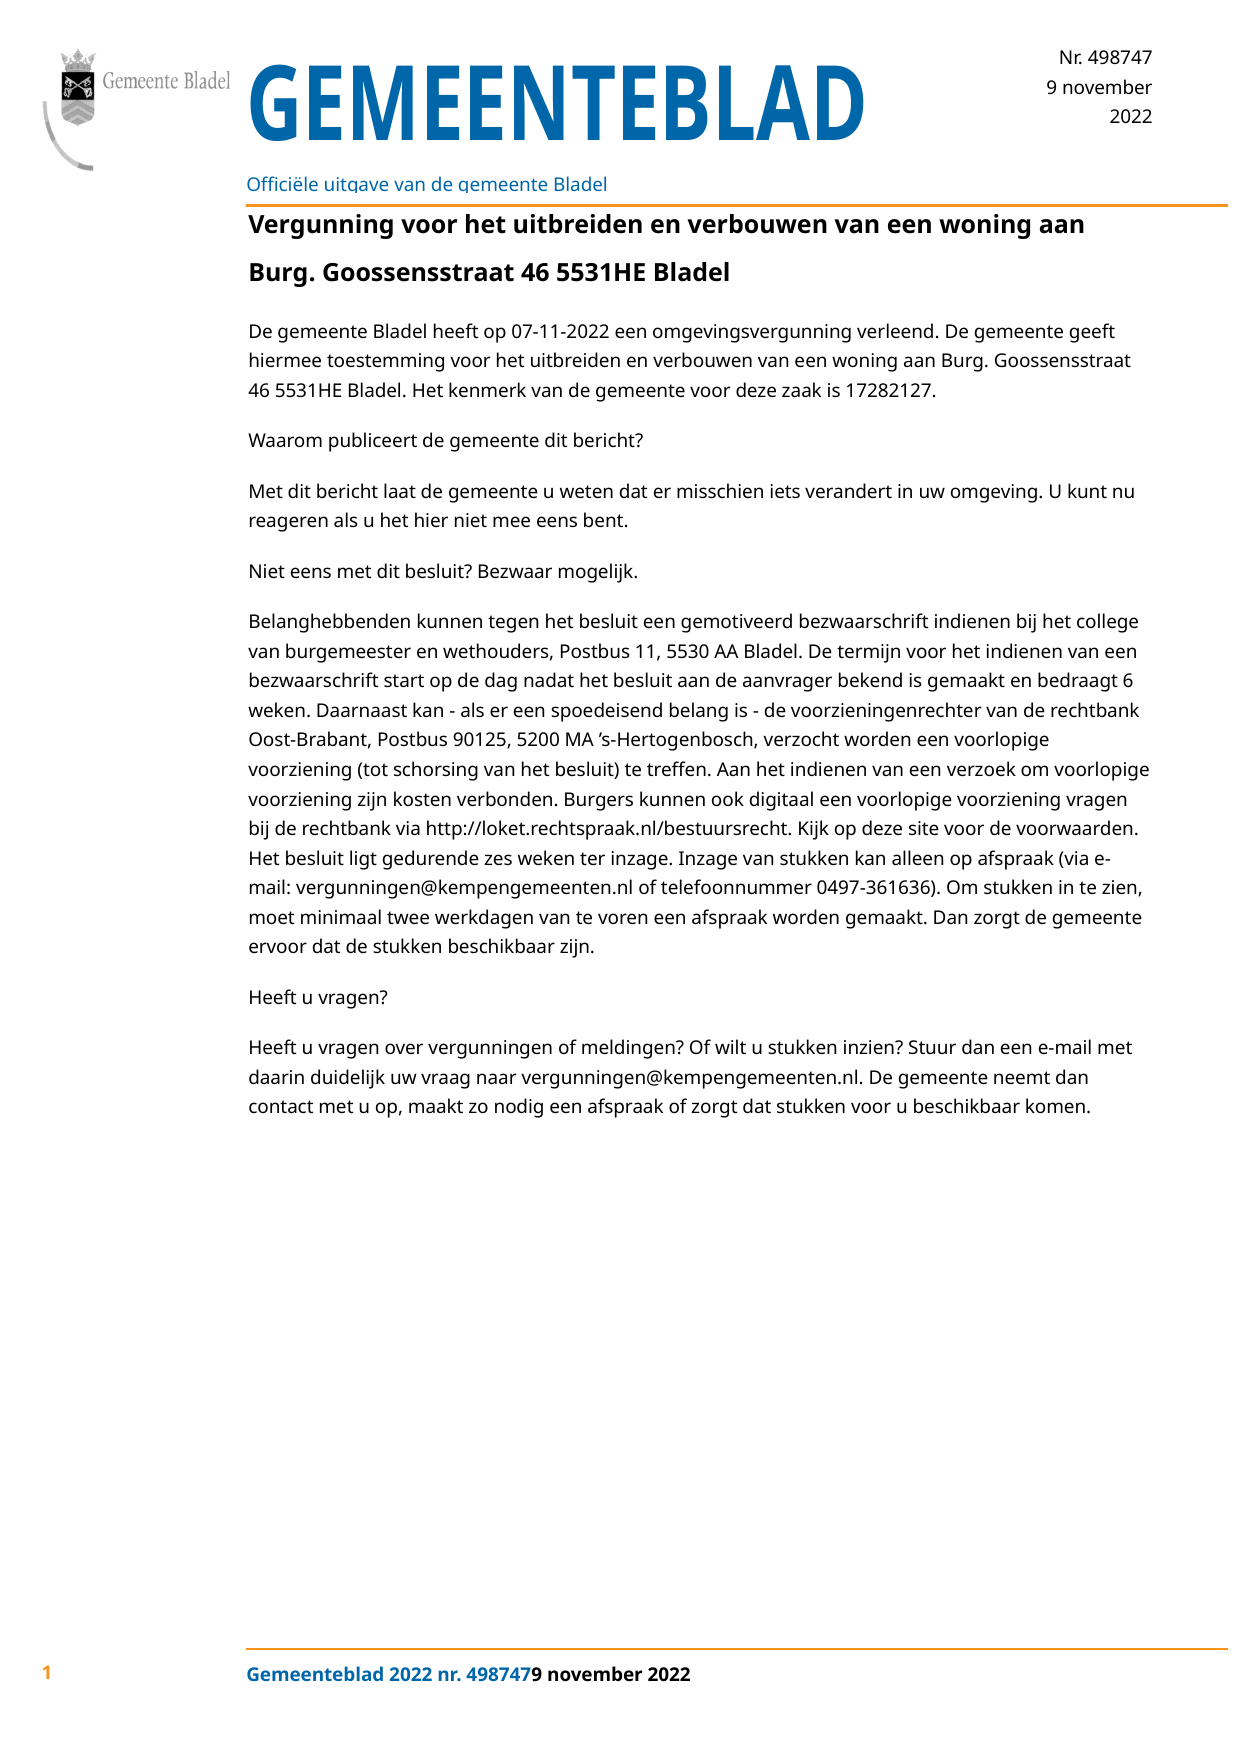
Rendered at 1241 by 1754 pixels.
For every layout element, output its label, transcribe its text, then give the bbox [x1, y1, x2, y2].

text De gemeente Bladel heeft op 07-11-2022 een omgevingsvergunning verleend. De gemeente geeft hiermee toestemming voor het uitbreiden en verbouwen van een woning aan Burg. Goossensstraat 46 5531HE Bladel. Het kenmerk van de gemeente voor deze zaak is 17282127. [248, 318, 1152, 403]
text Vergunning voor het uitbreiden en verbouwen van een woning aan Burg. Goossensstraat 46 5531HE Bladel [248, 207, 1152, 288]
text Belanghebbenden kunnen tegen het besluit een gemotiveerd bezwaarschrift indienen bij het college van burgemeester en wethouders, Postbus 11, 5530 AA Bladel. De termijn voor het indienen van een bezwaarschrift start op de dag nadat het besluit aan de aanvrager bekend is gemaakt en bedraagt 6 weken. Daarnaast kan - als er een spoedeisend belang is - de voorzieningenrechter van de rechtbank Oost-Brabant, Postbus 90125, 5200 MA ’s-Hertogenbosch, verzocht worden een voorlopige voorziening (tot schorsing van het besluit) te treffen. Aan het indienen van een verzoek om voorlopige voorziening zijn kosten verbonden. Burgers kunnen ook digitaal een voorlopige voorziening vragen bij de rechtbank via http://loket.rechtspraak.nl/bestuursrecht. Kijk op deze site voor de voorwaarden. Het besluit ligt gedurende zes weken ter inzage. Inzage van stukken kan alleen op afspraak (via e-mail: vergunningen@kempengemeenten.nl of telefoonnummer 0497-361636). Om stukken in te zien, moet minimaal twee werkdagen van te voren een afspraak worden gemaakt. Dan zorgt de gemeente ervoor dat de stukken beschikbaar zijn. [248, 608, 1152, 959]
picture [41, 47, 231, 172]
text Met dit bericht laat de gemeente u weten dat er misschien iets verandert in uw omgeving. U kunt nu reageren als u het hier niet mee eens bent. [248, 478, 1152, 533]
text Waarom publiceert de gemeente dit bericht? [248, 427, 1152, 453]
text Heeft u vragen? [248, 984, 1152, 1010]
text Heeft u vragen over vergunningen of meldingen? Of wilt u stukken inzien? Stuur dan een e-mail met daarin duidelijk uw vraag naar vergunningen@kempengemeenten.nl. De gemeente neemt dan contact met u op, maakt zo nodig een afspraak of zorgt dat stukken voor u beschikbaar komen. [248, 1034, 1152, 1119]
text Niet eens met dit besluit? Bezwaar mogelijk. [248, 558, 1152, 584]
